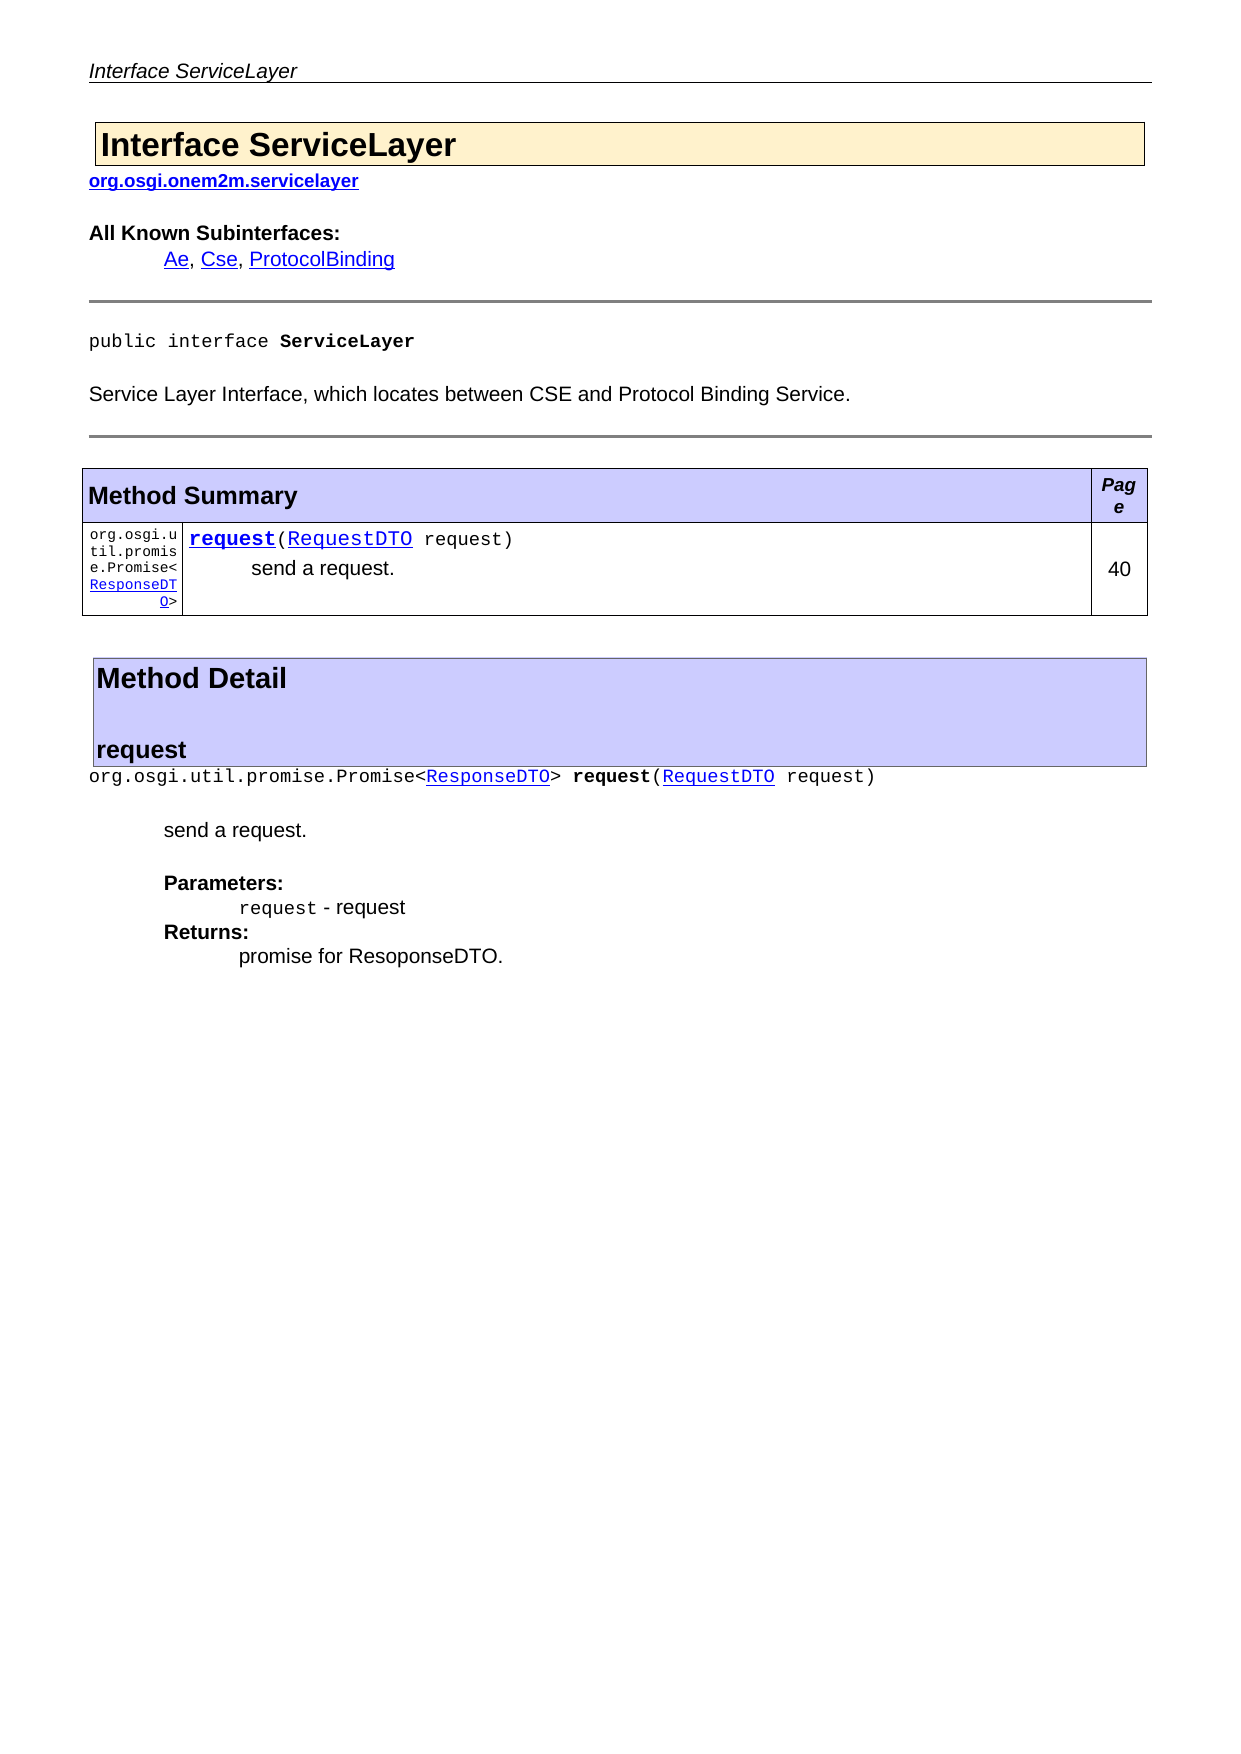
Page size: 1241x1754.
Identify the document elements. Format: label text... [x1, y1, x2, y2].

table_cell request(RequestDTO request) send a request. [183, 523, 1091, 615]
subtitle Interface ServiceLayer [96, 123, 1144, 165]
text Ae, Cse, ProtocolBinding [163, 247, 1152, 271]
text promise for ResoponseDTO. [238, 944, 1152, 968]
table_header Method Summary [83, 469, 1091, 522]
text send a request. [163, 818, 1152, 842]
subtitle request [94, 732, 1146, 766]
subtitle All Known Subinterfaces: [88, 221, 1152, 244]
table_cell 40 [1092, 523, 1147, 615]
text Parameters: [163, 871, 1152, 895]
text public interface ServiceLayer [88, 331, 1152, 353]
table_cell org.osgi.util.promise.Promise<ResponseDTO> [83, 523, 182, 615]
text Service Layer Interface, which locates between CSE and Protocol Binding Service. [88, 382, 1152, 406]
text request - request [238, 895, 1152, 920]
subtitle Method Detail [94, 659, 1146, 694]
text org.osgi.util.promise.Promise<ResponseDTO> request(RequestDTO request) [88, 767, 1152, 788]
text Returns: [163, 920, 1152, 944]
table_header Page [1092, 469, 1147, 522]
text org.osgi.onem2m.servicelayer [88, 170, 1152, 191]
